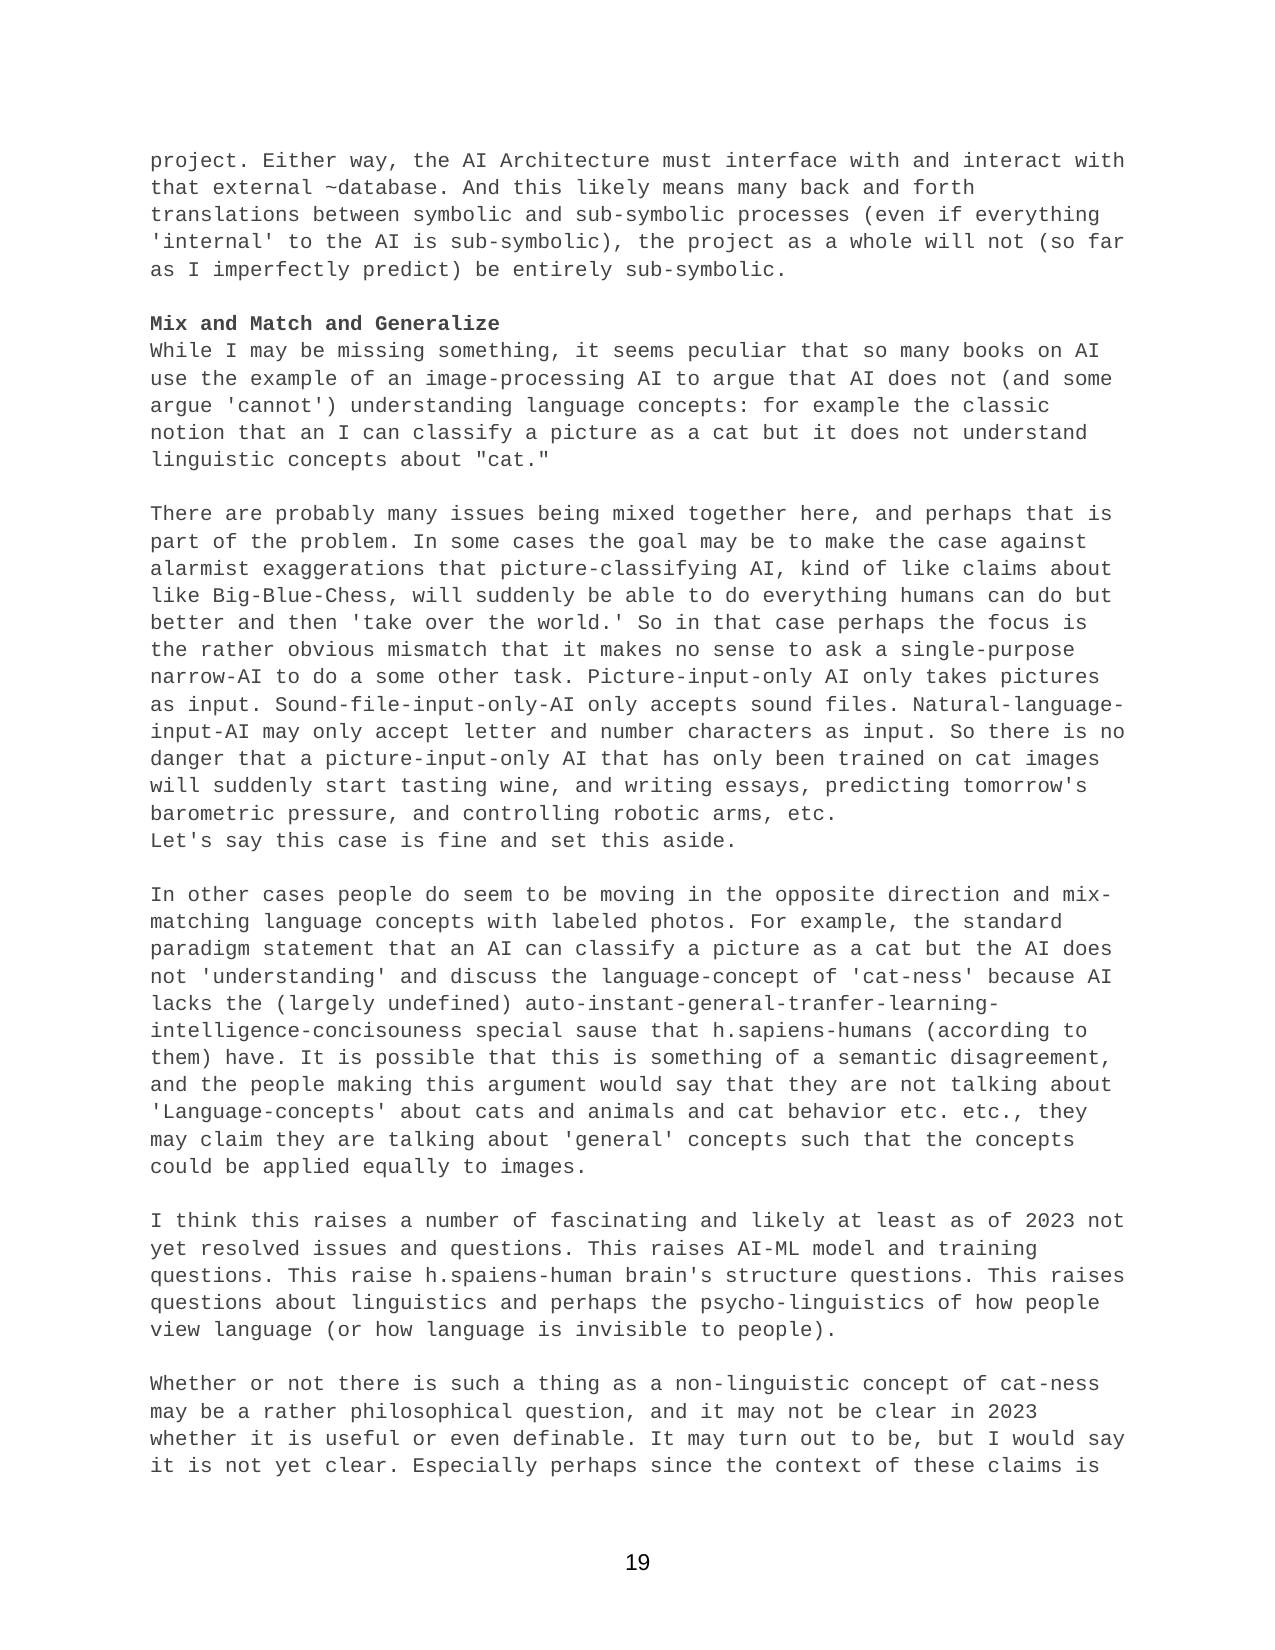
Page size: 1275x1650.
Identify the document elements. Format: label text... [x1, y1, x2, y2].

text In other cases people do seem to be moving in the opposite direction and mix-matching language concepts with labeled photos. For example, the standard paradigm statement that an AI can classify a picture as a cat but the AI does not 'understanding' and discuss the language-concept of 'cat-ness' because AI lacks the (largely undefined) auto-instant-general-tranfer-learning-intelligence-concisouness special sause that h.sapiens-humans (according to them) have. It is possible that this is something of a semantic disagreement, and the people making this argument would say that they are not talking about 'Language-concepts' about cats and animals and cat behavior etc. etc., they may claim they are talking about 'general' concepts such that the concepts could be applied equally to images. [150, 884, 1125, 1179]
text project. Either way, the AI Architecture must interface with and interact with that external ~database. And this likely means many back and forth translations between symbolic and sub-symbolic processes (even if everything 'internal' to the AI is sub-symbolic), the project as a whole will not (so far as I imperfectly predict) be entirely sub-symbolic. [150, 150, 1125, 282]
text I think this raises a number of fascinating and likely at least as of 2023 not yet resolved issues and questions. This raises AI-ML model and training questions. This raise h.spaiens-human brain's structure questions. This raises questions about linguistics and perhaps the psycho-linguistics of how people view language (or how language is invisible to people). [150, 1210, 1125, 1343]
text Let's say this case is fine and set this aside. [150, 830, 1125, 853]
text There are probably many issues being mixed together here, and perhaps that is part of the problem. In some cases the goal may be to make the case against alarmist exaggerations that picture-classifying AI, kind of like claims about like Big-Blue-Chess, will suddenly be able to do everything humans can do but better and then 'take over the world.' So in that case perhaps the focus is the rather obvious mismatch that it makes no sense to ask a single-purpose narrow-AI to do a some other task. Picture-input-only AI only takes pictures as input. Sound-file-input-only-AI only accepts sound files. Natural-language-input-AI may only accept letter and number characters as input. So there is no danger that a picture-input-only AI that has only been trained on cat images will suddenly start tasting wine, and writing essays, predicting tomorrow's barometric pressure, and controlling robotic arms, etc. [150, 503, 1125, 826]
text While I may be missing something, it seems peculiar that so many books on AI use the example of an image-processing AI to argue that AI does not (and some argue 'cannot') understanding language concepts: for example the classic notion that an I can classify a picture as a cat but it does not understand linguistic concepts about "cat." [150, 340, 1125, 473]
text Mix and Match and Generalize [150, 313, 1125, 337]
text Whether or not there is such a thing as a non-linguistic concept of cat-ness may be a rather philosophical question, and it may not be clear in 2023 whether it is useful or even definable. It may turn out to be, but I would say it is not yet clear. Especially perhaps since the context of these claims is [150, 1373, 1125, 1479]
